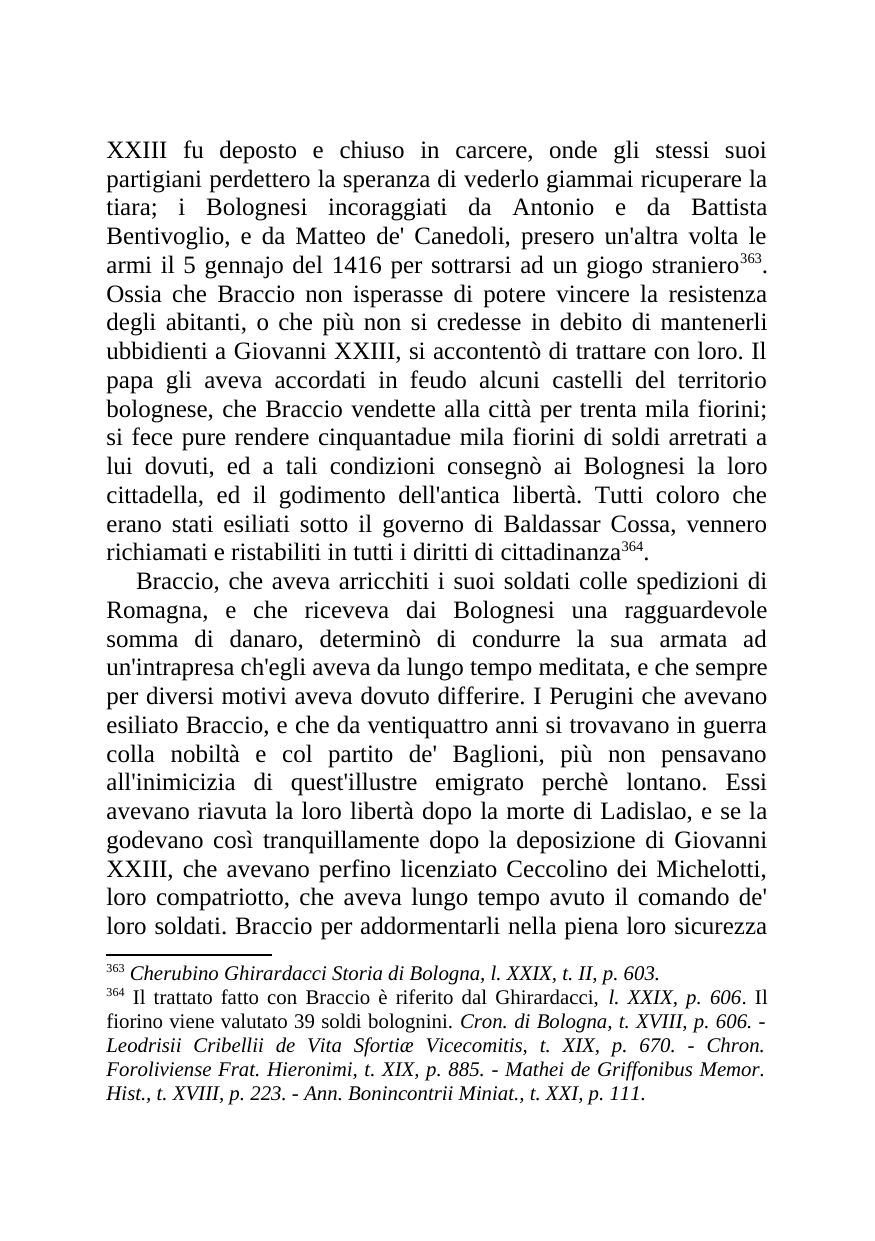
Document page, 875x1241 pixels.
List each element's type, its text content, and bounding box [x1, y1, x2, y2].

text XXIII fu deposto e chiuso in carcere, onde gli stessi suoi partigiani perdettero la speranza di vederlo giammai ricuperare la tiara; i Bolognesi incoraggiati da Antonio e da Battista Bentivoglio, e da Matteo de' Canedoli, presero un'altra volta le armi il 5 gennajo del 1416 per sottrarsi ad un giogo straniero. Ossia che Braccio non isperasse di potere vincere la resistenza degli abitanti, o che più non si credesse in debito di mantenerli ubbidienti a Giovanni XXIII, si accontentò di trattare con loro. Il papa gli aveva accordati in feudo alcuni castelli del territorio bolognese, che Braccio vendette alla città per trenta mila fiorini; si fece pure rendere cinquantadue mila fiorini di soldi arretrati a lui dovuti, ed a tali condizioni consegnò ai Bolognesi la loro cittadella, ed il godimento dell'antica libertà. Tutti coloro che erano stati esiliati sotto il governo di Baldassar Cossa, vennero richiamati e ristabiliti in tutti i diritti di cittadinanza. [106, 135, 768, 566]
text Braccio, che aveva arricchiti i suoi soldati colle spedizioni di Romagna, e che riceveva dai Bolognesi una ragguardevole somma di danaro, determinò di condurre la sua armata ad un'intrapresa ch'egli aveva da lungo tempo meditata, e che sempre per diversi motivi aveva dovuto differire. I Perugini che avevano esiliato Braccio, e che da ventiquattro anni si trovavano in guerra colla nobiltà e col partito de' Baglioni, più non pensavano all'inimicizia di quest'illustre emigrato perchè lontano. Essi avevano riavuta la loro libertà dopo la morte di Ladislao, e se la godevano così tranquillamente dopo la deposizione di Giovanni XXIII, che avevano perfino licenziato Ceccolino dei Michelotti, loro compatriotto, che aveva lungo tempo avuto il comando de' loro soldati. Braccio per addormentarli nella piena loro sicurezza [106, 566, 768, 940]
text Cherubino Ghirardacci Storia di Bologna, l. XXIX, t. II, p. 603. [106, 961, 768, 985]
text Il trattato fatto con Braccio è riferito dal Ghirardacci, l. XXIX, p. 606. Il fiorino viene valutato 39 soldi bolognini. Cron. di Bologna, t. XVIII, p. 606. - Leodrisii Cribellii de Vita Sfortiæ Vicecomitis, t. XIX, p. 670. - Chron. Foroliviense Frat. Hieronimi, t. XIX, p. 885. - Mathei de Griffonibus Memor. Hist., t. XVIII, p. 223. - Ann. Bonincontrii Miniat., t. XXI, p. 111. [106, 985, 768, 1105]
